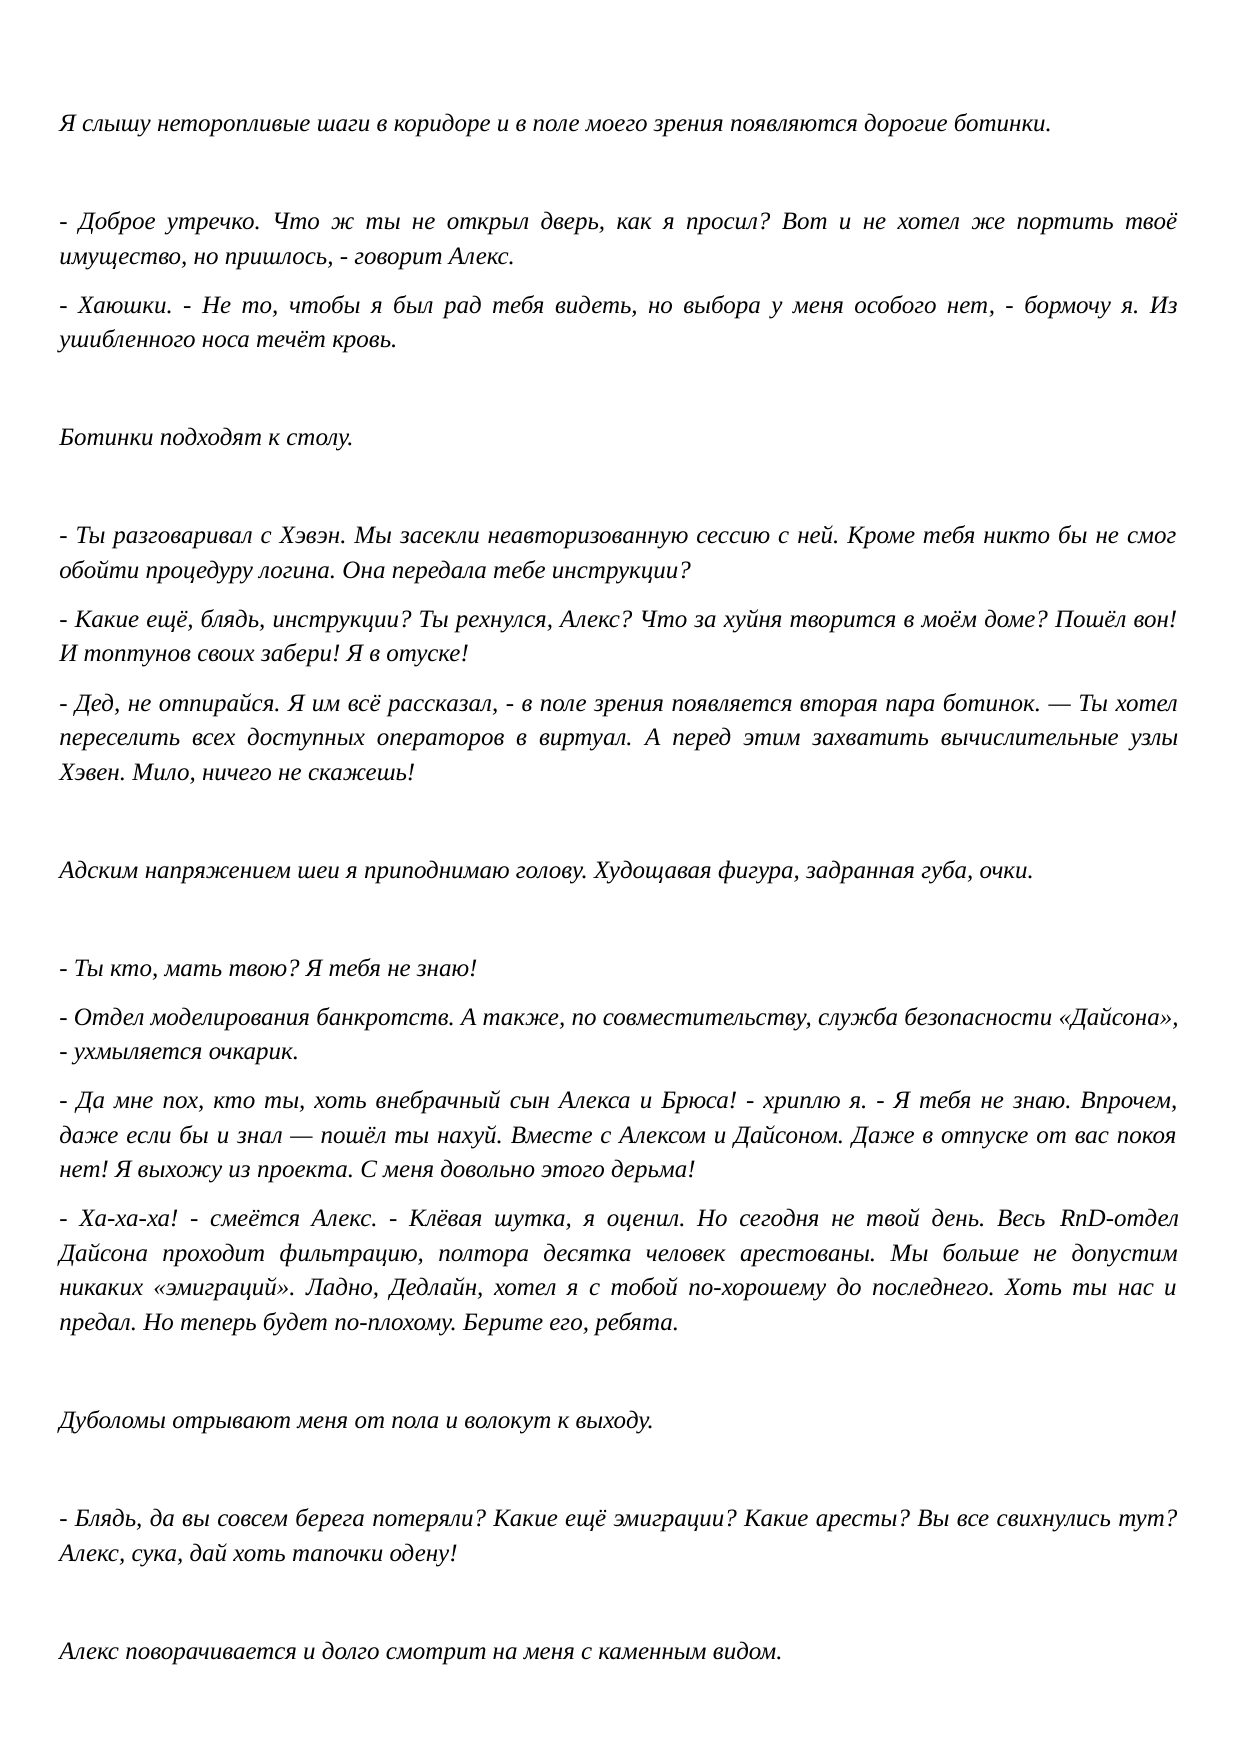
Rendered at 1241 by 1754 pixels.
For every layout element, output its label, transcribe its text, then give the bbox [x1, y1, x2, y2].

text - Ты кто, мать твою? Я тебя не знаю! [59, 953, 1181, 982]
text - Ты разговаривал с Хэвэн. Мы засекли неавторизованную сессию с ней. Кроме тебя никто бы не смог обойти процедуру логина. Она передала тебе инструкции? [59, 521, 1181, 584]
text - Хаюшки. - Не то, чтобы я был рад тебя видеть, но выбора у меня особого нет, - бормочу я. Из ушибленного носа течёт кровь. [59, 290, 1181, 353]
text - Да мне пох, кто ты, хоть внебрачный сын Алекса и Брюса! - хриплю я. - Я тебя не знаю. Впрочем, даже если бы и знал — пошёл ты нахуй. Вместе с Алексом и Дайсоном. Даже в отпуске от вас покоя нет! Я выхожу из проекта. С меня довольно этого дерьма! [59, 1085, 1181, 1183]
text - Дед, не отпирайся. Я им всё рассказал, - в поле зрения появляется вторая пара ботинок. — Ты хотел переселить всех доступных операторов в виртуал. А перед этим захватить вычислительные узлы Хэвен. Мило, ничего не скажешь! [59, 688, 1181, 785]
text - Ха-ха-ха! - смеётся Алекс. - Клёвая шутка, я оценил. Но сегодня не твой день. Весь RnD-отдел Дайсона проходит фильтрацию, полтора десятка человек арестованы. Мы больше не допустим никаких «эмиграций». Ладно, Дедлайн, хотел я с тобой по-хорошему до последнего. Хоть ты нас и предал. Но теперь будет по-плохому. Берите его, ребята. [59, 1203, 1181, 1336]
text Я слышу неторопливые шаги в коридоре и в поле моего зрения появляются дорогие ботинки. [59, 108, 1181, 137]
text - Доброе утречко. Что ж ты не открыл дверь, как я просил? Вот и не хотел же портить твоё имущество, но пришлось, - говорит Алекс. [59, 206, 1181, 269]
text - Блядь, да вы совсем берега потеряли? Какие ещё эмиграции? Какие аресты? Вы все свихнулись тут? Алекс, сука, дай хоть тапочки одену! [59, 1503, 1181, 1566]
text Алекс поворачивается и долго смотрит на меня с каменным видом. [59, 1636, 1181, 1664]
text Ботинки подходят к столу. [59, 422, 1181, 451]
text Адским напряжением шеи я приподнимаю голову. Худощавая фигура, задранная губа, очки. [59, 855, 1181, 883]
text - Отдел моделирования банкротств. А также, по совместительству, служба безопасности «Дайсона», - ухмыляется очкарик. [59, 1002, 1181, 1065]
text - Какие ещё, блядь, инструкции? Ты рехнулся, Алекс? Что за хуйня творится в моём доме? Пошёл вон! И топтунов своих забери! Я в отуске! [59, 604, 1181, 667]
text Дуболомы отрывают меня от пола и волокут к выходу. [59, 1405, 1181, 1434]
